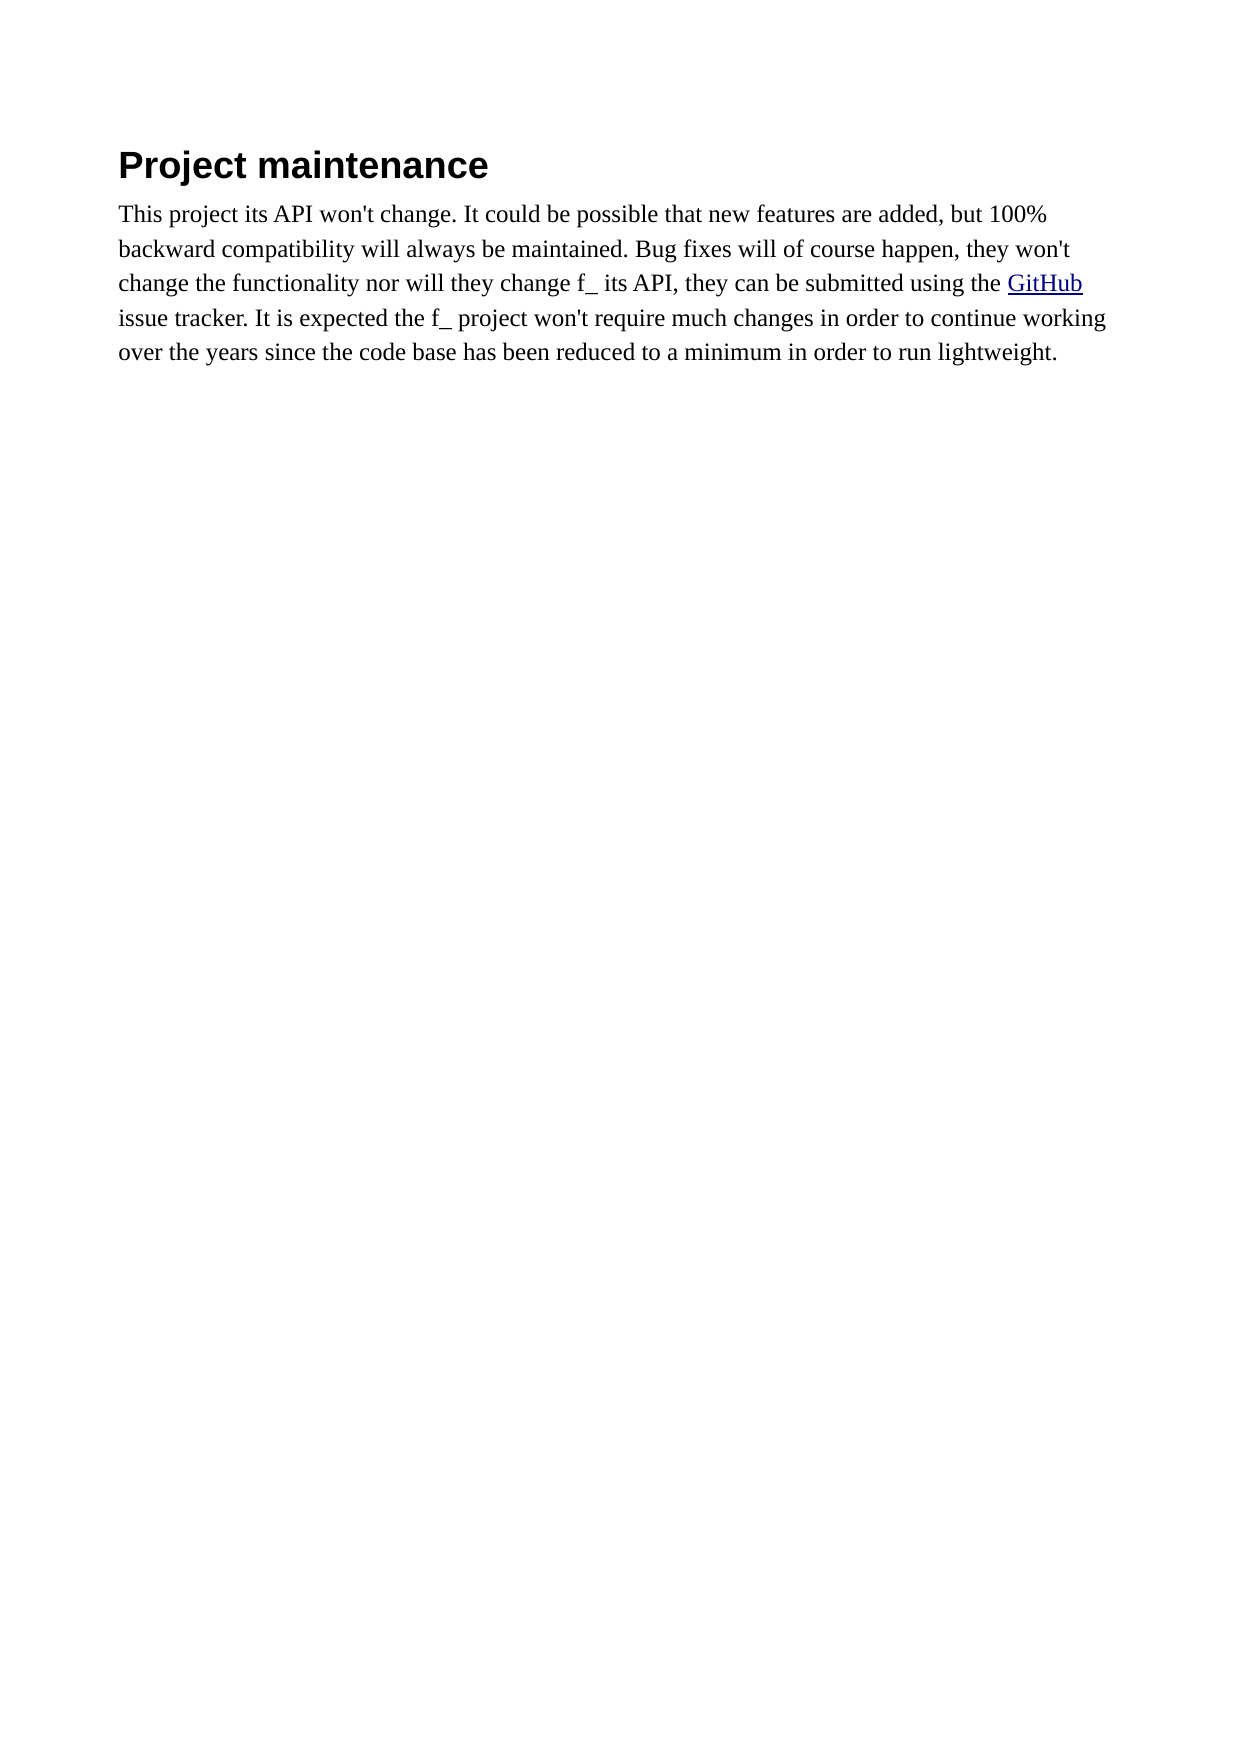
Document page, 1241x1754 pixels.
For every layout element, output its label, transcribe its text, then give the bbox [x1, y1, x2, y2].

subtitle Project maintenance [118, 143, 1122, 187]
text This project its API won't change. It could be possible that new features are added, but 100% backward compatibility will always be maintained. Bug fixes will of course happen, they won't change the functionality nor will they change f_ its API, they can be submitted using the GitHub issue tracker. It is expected the f_ project won't require much changes in order to continue working over the years since the code base has been reduced to a minimum in order to run lightweight. [118, 199, 1122, 366]
